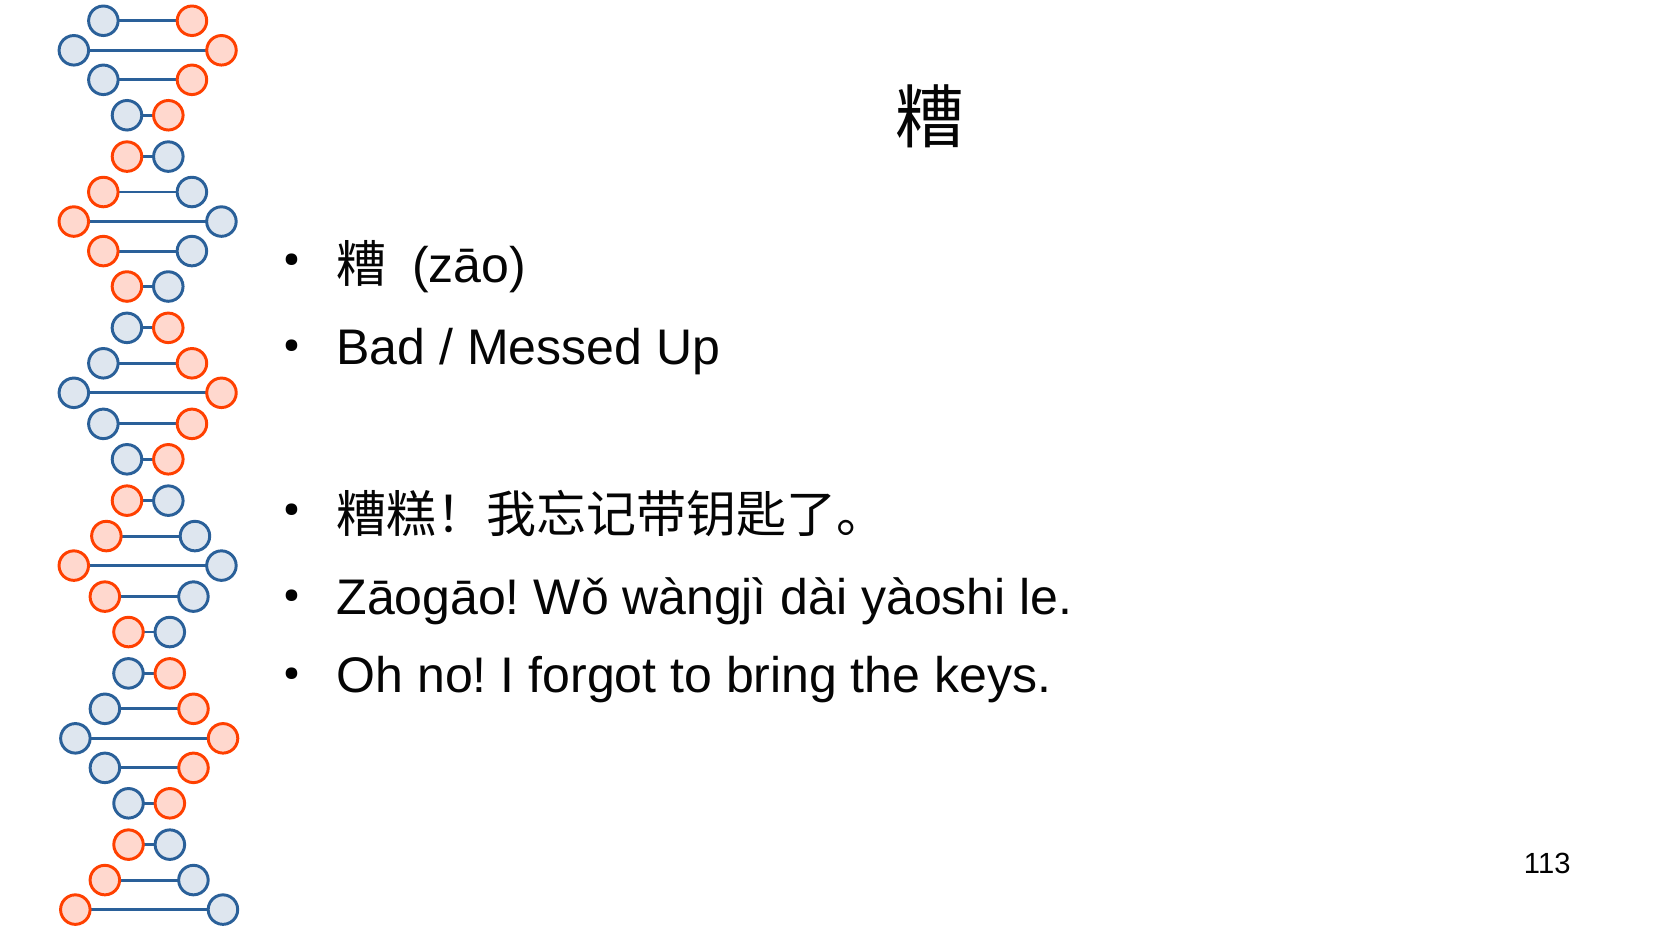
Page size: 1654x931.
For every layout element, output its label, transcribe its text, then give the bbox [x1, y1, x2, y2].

title 糟 [265, 35, 1595, 189]
list 糟 (zāo) Bad / Messed Up 糟糕！我忘记带钥匙了。 Zāogāo! Wǒ wàngjì dài yàoshi le. Oh no! I forgot to bring the keys. [265, 224, 1595, 764]
